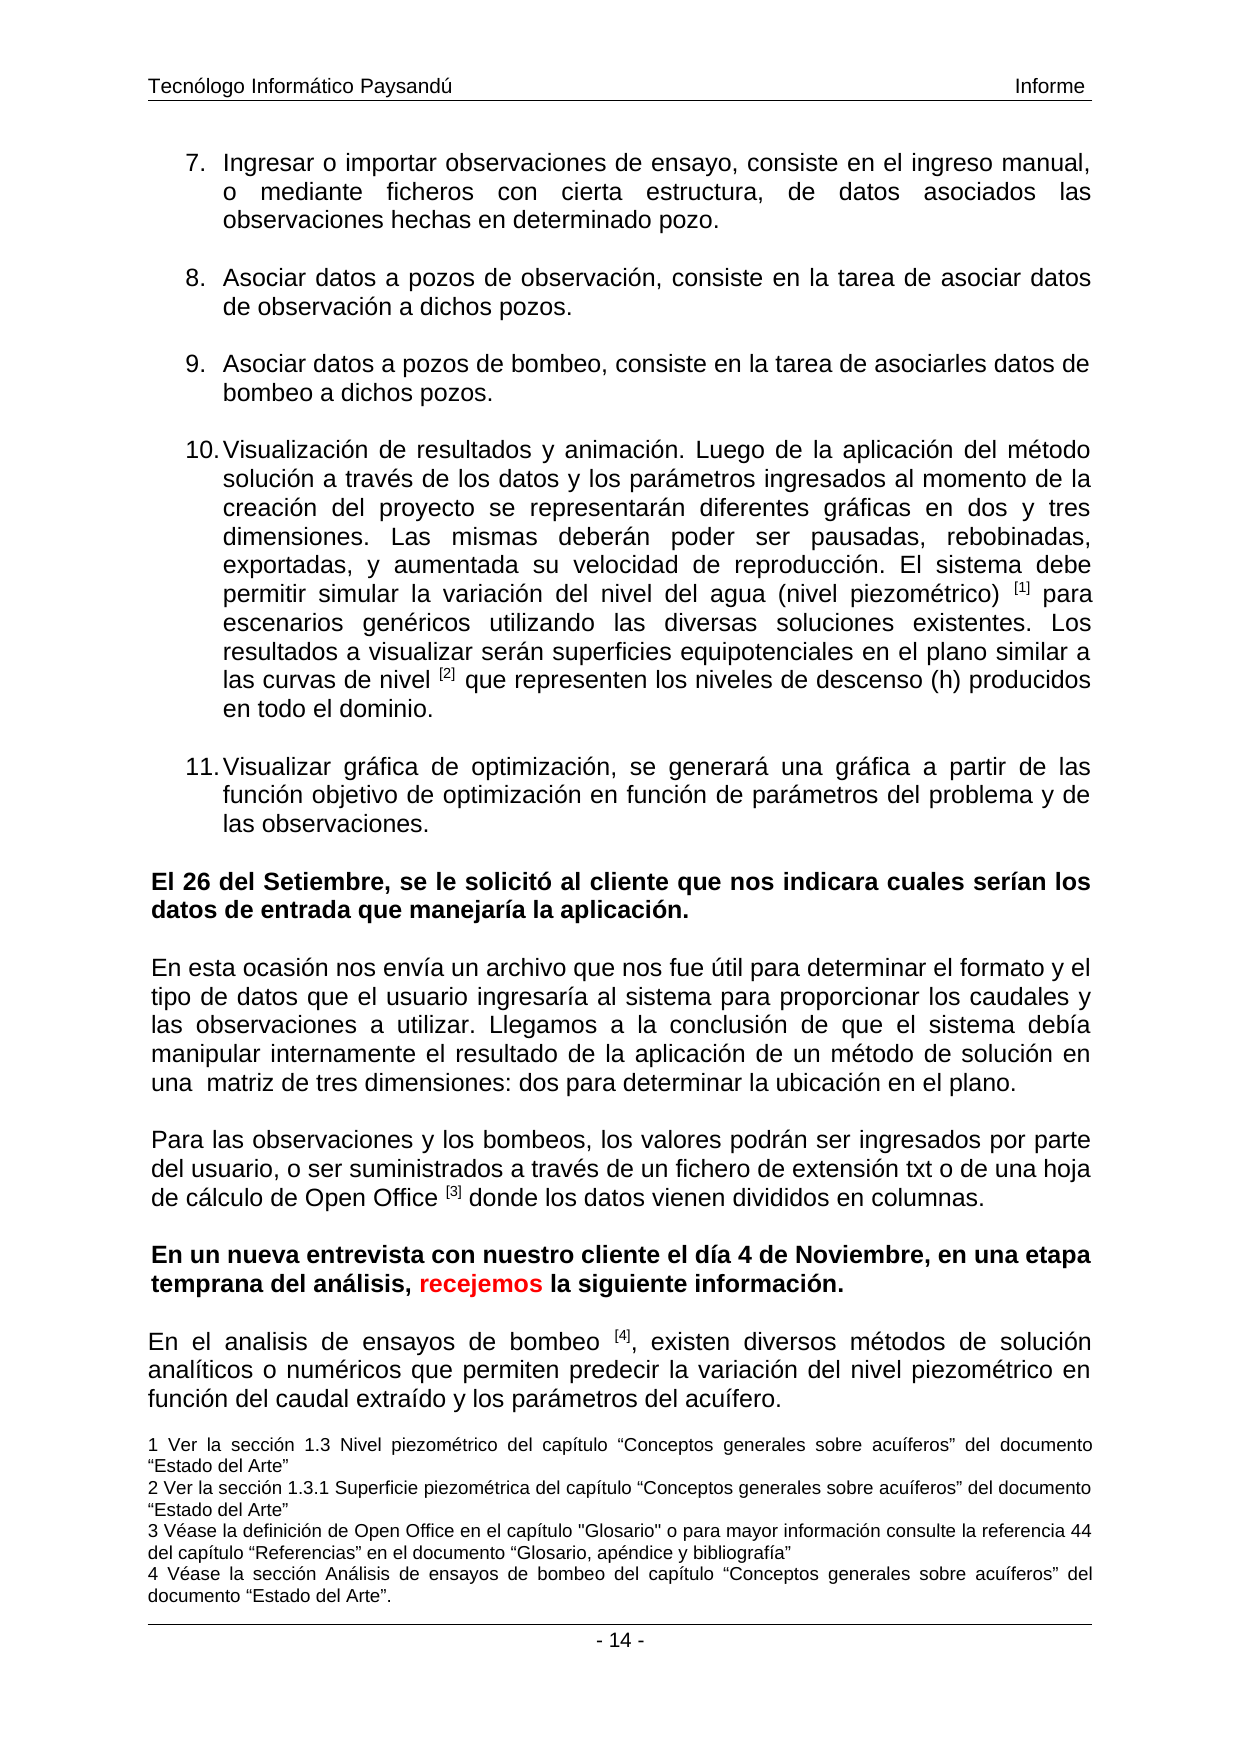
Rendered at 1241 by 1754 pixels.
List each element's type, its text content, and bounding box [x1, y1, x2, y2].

text Véase la definición de Open Office en el capítulo "Glosario" o para mayor información consulte la referencia 44 del capítulo “Referencias” en el documento “Glosario, apéndice y bibliografía” [148, 1520, 1092, 1563]
list Asociar datos a pozos de observación, consiste en la tarea de asociar datos de observación a dichos pozos. [185, 263, 1092, 320]
text Para las observaciones y los bombeos, los valores podrán ser ingresados por parte del usuario, o ser suministrados a través de un fichero de extensión txt o de una hoja de cálculo de Open Office [] donde los datos vienen divididos en columnas. [151, 1125, 1092, 1211]
list Ver la sección 1.3.1 Superficie piezométrica del capítulo “Conceptos generales sobre acuíferos” del documento “Estado del Arte” [148, 1477, 1092, 1520]
list Asociar datos a pozos de bombeo, consiste en la tarea de asociarles datos de bombeo a dichos pozos. [185, 349, 1092, 406]
text En un nueva entrevista con nuestro cliente el día 4 de Noviembre, en una etapa temprana del análisis, recejemos la siguiente información. [151, 1240, 1092, 1298]
list Ver la sección 1.3 Nivel piezométrico del capítulo “Conceptos generales sobre acuíferos” del documento “Estado del Arte” [148, 1434, 1092, 1477]
list Visualizar gráfica de optimización, se generará una gráfica a partir de las función objetivo de optimización en función de parámetros del problema y de las observaciones. [185, 751, 1092, 838]
text El 26 del Setiembre, se le solicitó al cliente que nos indicara cuales serían los datos de entrada que manejaría la aplicación. [151, 866, 1092, 924]
list Visualización de resultados y animación. Luego de la aplicación del método solución a través de los datos y los parámetros ingresados al momento de la creación del proyecto se representarán diferentes gráficas en dos y tres dimensiones. Las mismas deberán poder ser pausadas, rebobinadas, exportadas, y aumentada su velocidad de reproducción. El sistema debe permitir simular la variación del nivel del agua (nivel piezométrico) [] para escenarios genéricos utilizando las diversas soluciones existentes. Los resultados a visualizar serán superficies equipotenciales en el plano similar a las curvas de nivel [] que representen los niveles de descenso (h) producidos en todo el dominio. [185, 435, 1092, 723]
text En el analisis de ensayos de bombeo [], existen diversos métodos de solución analíticos o numéricos que permiten predecir la variación del nivel piezométrico en función del caudal extraído y los parámetros del acuífero. [148, 1326, 1092, 1413]
text En esta ocasión nos envía un archivo que nos fue útil para determinar el formato y el tipo de datos que el usuario ingresaría al sistema para proporcionar los caudales y las observaciones a utilizar. Llegamos a la conclusión de que el sistema debía manipular internamente el resultado de la aplicación de un método de solución en una matriz de tres dimensiones: dos para determinar la ubicación en el plano. [151, 953, 1092, 1096]
list Ingresar o importar observaciones de ensayo, consiste en el ingreso manual, o mediante ficheros con cierta estructura, de datos asociados las observaciones hechas en determinado pozo. [185, 148, 1092, 234]
text Véase la sección Análisis de ensayos de bombeo del capítulo “Conceptos generales sobre acuíferos” del documento “Estado del Arte”. [148, 1563, 1092, 1606]
